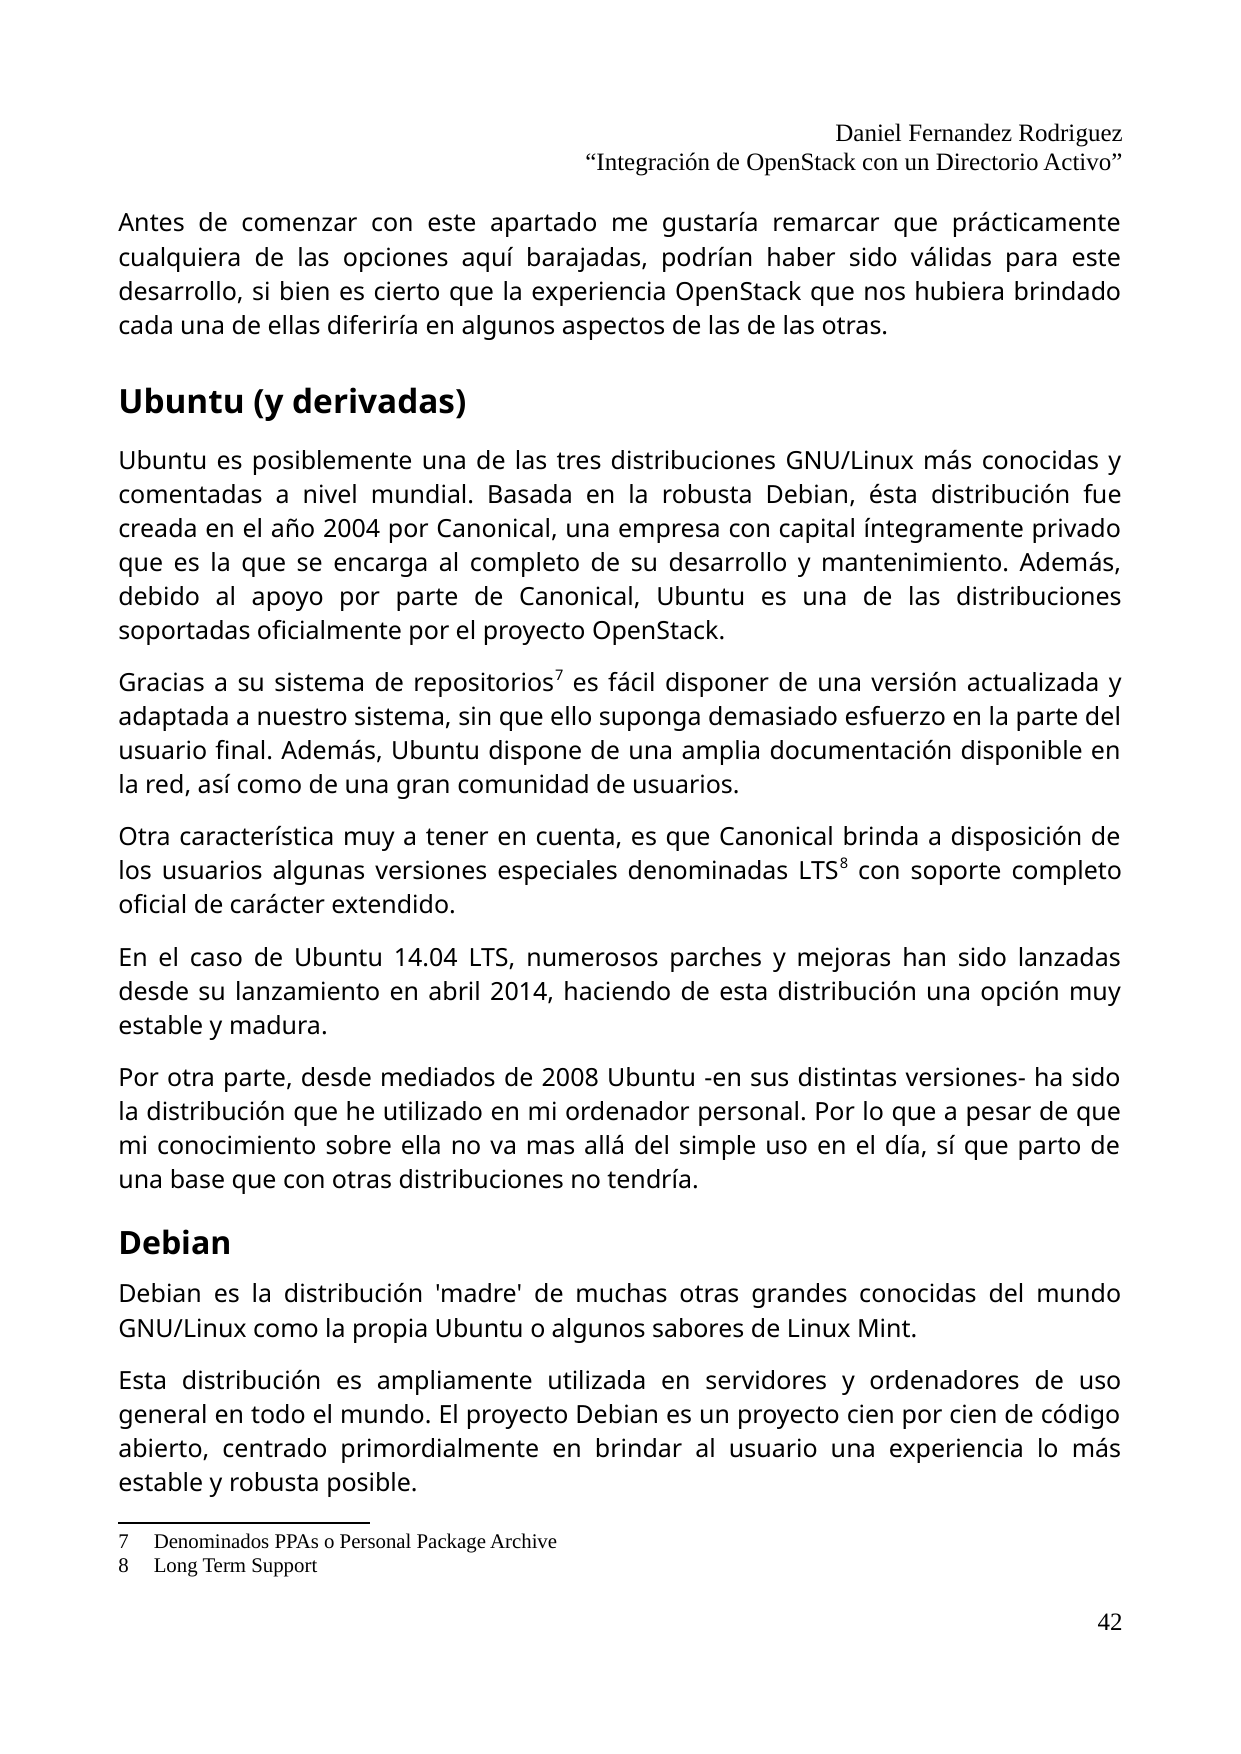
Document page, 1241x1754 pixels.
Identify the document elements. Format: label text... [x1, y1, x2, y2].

text Por otra parte, desde mediados de 2008 Ubuntu -en sus distintas versiones- ha sido la distribución que he utilizado en mi ordenador personal. Por lo que a pesar de que mi conocimiento sobre ella no va mas allá del simple uso en el día, sí que parto de una base que con otras distribuciones no tendría. [118, 1059, 1122, 1196]
subtitle Debian [118, 1220, 1122, 1264]
text Debian es la distribución 'madre' de muchas otras grandes conocidas del mundo GNU/Linux como la propia Ubuntu o algunos sabores de Linux Mint. [118, 1276, 1122, 1344]
text Denominados PPAs o Personal Package Archive [118, 1529, 1122, 1553]
text Otra característica muy a tener en cuenta, es que Canonical brinda a disposición de los usuarios algunas versiones especiales denominadas LTS con soporte completo oficial de carácter extendido. [118, 819, 1122, 921]
text En el caso de Ubuntu 14.04 LTS, numerosos parches y mejoras han sido lanzadas desde su lanzamiento en abril 2014, haciendo de esta distribución una opción muy estable y madura. [118, 939, 1122, 1041]
text Antes de comenzar con este apartado me gustaría remarcar que prácticamente cualquiera de las opciones aquí barajadas, podrían haber sido válidas para este desarrollo, si bien es cierto que la experiencia OpenStack que nos hubiera brindado cada una de ellas diferiría en algunos aspectos de las de las otras. [118, 205, 1122, 341]
text Long Term Support [118, 1553, 1122, 1577]
text Esta distribución es ampliamente utilizada en servidores y ordenadores de uso general en todo el mundo. El proyecto Debian es un proyecto cien por cien de código abierto, centrado primordialmente en brindar al usuario una experiencia lo más estable y robusta posible. [118, 1362, 1122, 1498]
text Gracias a su sistema de repositorios es fácil disponer de una versión actualizada y adaptada a nuestro sistema, sin que ello suponga demasiado esfuerzo en la parte del usuario final. Además, Ubuntu dispone de una amplia documentación disponible en la red, así como de una gran comunidad de usuarios. [118, 665, 1122, 801]
text Ubuntu es posiblemente una de las tres distribuciones GNU/Linux más conocidas y comentadas a nivel mundial. Basada en la robusta Debian, ésta distribución fue creada en el año 2004 por Canonical, una empresa con capital íntegramente privado que es la que se encarga al completo de su desarrollo y mantenimiento. Además, debido al apoyo por parte de Canonical, Ubuntu es una de las distribuciones soportadas oficialmente por el proyecto OpenStack. [118, 442, 1122, 647]
subtitle Ubuntu (y derivadas) [118, 378, 1122, 424]
